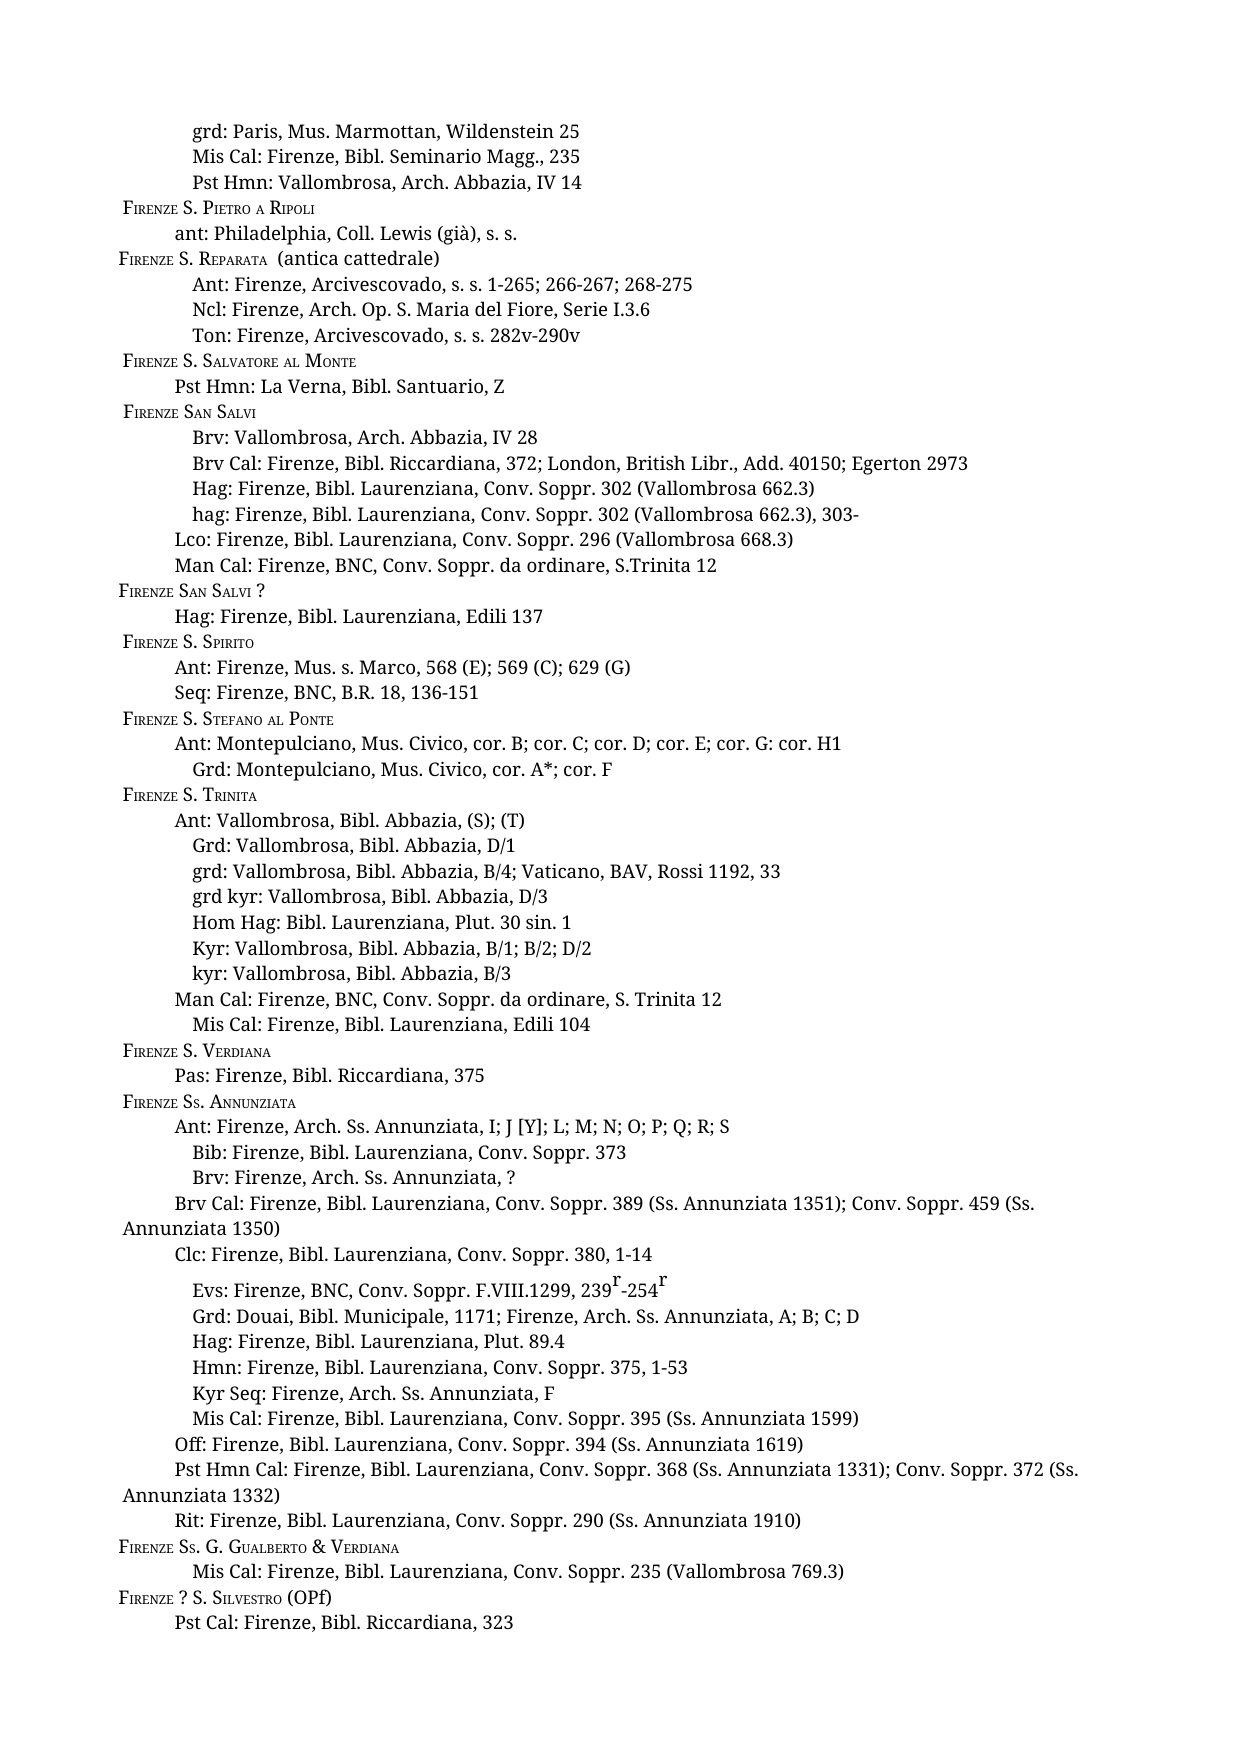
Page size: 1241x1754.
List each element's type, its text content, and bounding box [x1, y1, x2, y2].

text grd: Paris, Mus. Marmottan, Wildenstein 25 [118, 118, 1122, 144]
text Ant: Vallombrosa, Bibl. Abbazia, (S); (T) [122, 807, 1122, 833]
text Clc: Firenze, Bibl. Laurenziana, Conv. Soppr. 380, 1-14 [122, 1241, 1122, 1267]
text Firenze San Salvi [118, 399, 1122, 424]
text kyr: Vallombrosa, Bibl. Abbazia, B/3 [118, 960, 1122, 986]
text Man Cal: Firenze, BNC, Conv. Soppr. da ordinare, S. Trinita 12 [122, 986, 1122, 1011]
text Grd: Vallombrosa, Bibl. Abbazia, D/1 [118, 833, 1122, 858]
text Ant: Montepulciano, Mus. Civico, cor. B; cor. C; cor. D; cor. E; cor. G: cor. H1 [122, 731, 1122, 756]
text grd kyr: Vallombrosa, Bibl. Abbazia, D/3 [118, 884, 1122, 909]
text Rit: Firenze, Bibl. Laurenziana, Conv. Soppr. 290 (Ss. Annunziata 1910) [122, 1507, 1122, 1533]
text Hag: Firenze, Bibl. Laurenziana, Edili 137 [118, 603, 1122, 628]
text Hag: Firenze, Bibl. Laurenziana, Conv. Soppr. 302 (Vallombrosa 662.3) [118, 475, 1122, 501]
text Pst Cal: Firenze, Bibl. Riccardiana, 323 [122, 1609, 1122, 1635]
text Kyr Seq: Firenze, Arch. Ss. Annunziata, F [118, 1380, 1122, 1405]
text Ncl: Firenze, Arch. Op. S. Maria del Fiore, Serie I.3.6 [118, 297, 1122, 322]
text Ant: Firenze, Arch. Ss. Annunziata, I; J [Y]; L; M; N; O; P; Q; R; S [122, 1113, 1122, 1139]
text Kyr: Vallombrosa, Bibl. Abbazia, B/1; B/2; D/2 [118, 935, 1122, 960]
text Ton: Firenze, Arcivescovado, s. s. 282v-290v [118, 322, 1122, 348]
text Firenze S. Stefano al Ponte [122, 705, 1122, 731]
text Man Cal: Firenze, BNC, Conv. Soppr. da ordinare, S.Trinita 12 [122, 552, 1122, 577]
text Brv: Vallombrosa, Arch. Abbazia, IV 28 [118, 424, 1122, 450]
text Firenze S. Trinita [122, 782, 1122, 807]
text Pst Hmn Cal: Firenze, Bibl. Laurenziana, Conv. Soppr. 368 (Ss. Annunziata 1331); Conv. Soppr. 372 (Ss. Annunziata 1332) [122, 1456, 1122, 1507]
text Firenze S. Salvatore al Monte [122, 348, 1122, 373]
text Seq: Firenze, BNC, B.R. 18, 136-151 [122, 679, 1122, 705]
text Mis Cal: Firenze, Bibl. Seminario Magg., 235 [118, 144, 1122, 169]
text Brv Cal: Firenze, Bibl. Riccardiana, 372; London, British Libr., Add. 40150; Egerton 2973 [118, 450, 1122, 475]
text Firenze S. Pietro a Ripoli [122, 195, 1122, 220]
text Hag: Firenze, Bibl. Laurenziana, Plut. 89.4 [118, 1329, 1122, 1354]
text Mis Cal: Firenze, Bibl. Laurenziana, Conv. Soppr. 395 (Ss. Annunziata 1599) [118, 1405, 1122, 1431]
text ant: Philadelphia, Coll. Lewis (già), s. s. [122, 220, 1122, 246]
text Firenze ? S. Silvestro (OPf) [118, 1584, 1122, 1609]
text Brv: Firenze, Arch. Ss. Annunziata, ? [118, 1164, 1122, 1190]
text Pst Hmn: Vallombrosa, Arch. Abbazia, IV 14 [118, 169, 1122, 195]
text Firenze Ss. Annunziata [122, 1088, 1122, 1113]
text Lco: Firenze, Bibl. Laurenziana, Conv. Soppr. 296 (Vallombrosa 668.3) [122, 526, 1122, 552]
text Hom Hag: Bibl. Laurenziana, Plut. 30 sin. 1 [118, 909, 1122, 935]
text grd: Vallombrosa, Bibl. Abbazia, B/4; Vaticano, BAV, Rossi 1192, 33 [118, 858, 1122, 884]
text Brv Cal: Firenze, Bibl. Laurenziana, Conv. Soppr. 389 (Ss. Annunziata 1351); Conv. Soppr. 459 (Ss. Annunziata 1350) [122, 1190, 1122, 1241]
text Grd: Montepulciano, Mus. Civico, cor. A*; cor. F [118, 756, 1122, 782]
text Hmn: Firenze, Bibl. Laurenziana, Conv. Soppr. 375, 1-53 [118, 1354, 1122, 1380]
text Firenze S. Spirito [122, 628, 1122, 654]
text Pst Hmn: La Verna, Bibl. Santuario, Z [122, 373, 1122, 399]
text Firenze Ss. G. Gualberto & Verdiana [118, 1533, 1122, 1558]
text Firenze S. Verdiana [122, 1037, 1122, 1062]
text Mis Cal: Firenze, Bibl. Laurenziana, Conv. Soppr. 235 (Vallombrosa 769.3) [118, 1558, 1122, 1584]
text Ant: Firenze, Arcivescovado, s. s. 1-265; 266-267; 268-275 [118, 271, 1122, 297]
text Pas: Firenze, Bibl. Riccardiana, 375 [122, 1062, 1122, 1088]
text Mis Cal: Firenze, Bibl. Laurenziana, Edili 104 [118, 1011, 1122, 1037]
text hag: Firenze, Bibl. Laurenziana, Conv. Soppr. 302 (Vallombrosa 662.3), 303- [118, 501, 1122, 526]
text Bib: Firenze, Bibl. Laurenziana, Conv. Soppr. 373 [118, 1139, 1122, 1164]
text Firenze S. Reparata (antica cattedrale) [118, 246, 1122, 271]
text Off: Firenze, Bibl. Laurenziana, Conv. Soppr. 394 (Ss. Annunziata 1619) [122, 1431, 1122, 1456]
text Grd: Douai, Bibl. Municipale, 1171; Firenze, Arch. Ss. Annunziata, A; B; C; D [118, 1303, 1122, 1329]
text Ant: Firenze, Mus. s. Marco, 568 (E); 569 (C); 629 (G) [122, 654, 1122, 679]
text Evs: Firenze, BNC, Conv. Soppr. F.VIII.1299, 239r-254r [118, 1267, 1122, 1303]
text Firenze San Salvi ? [118, 577, 1122, 603]
